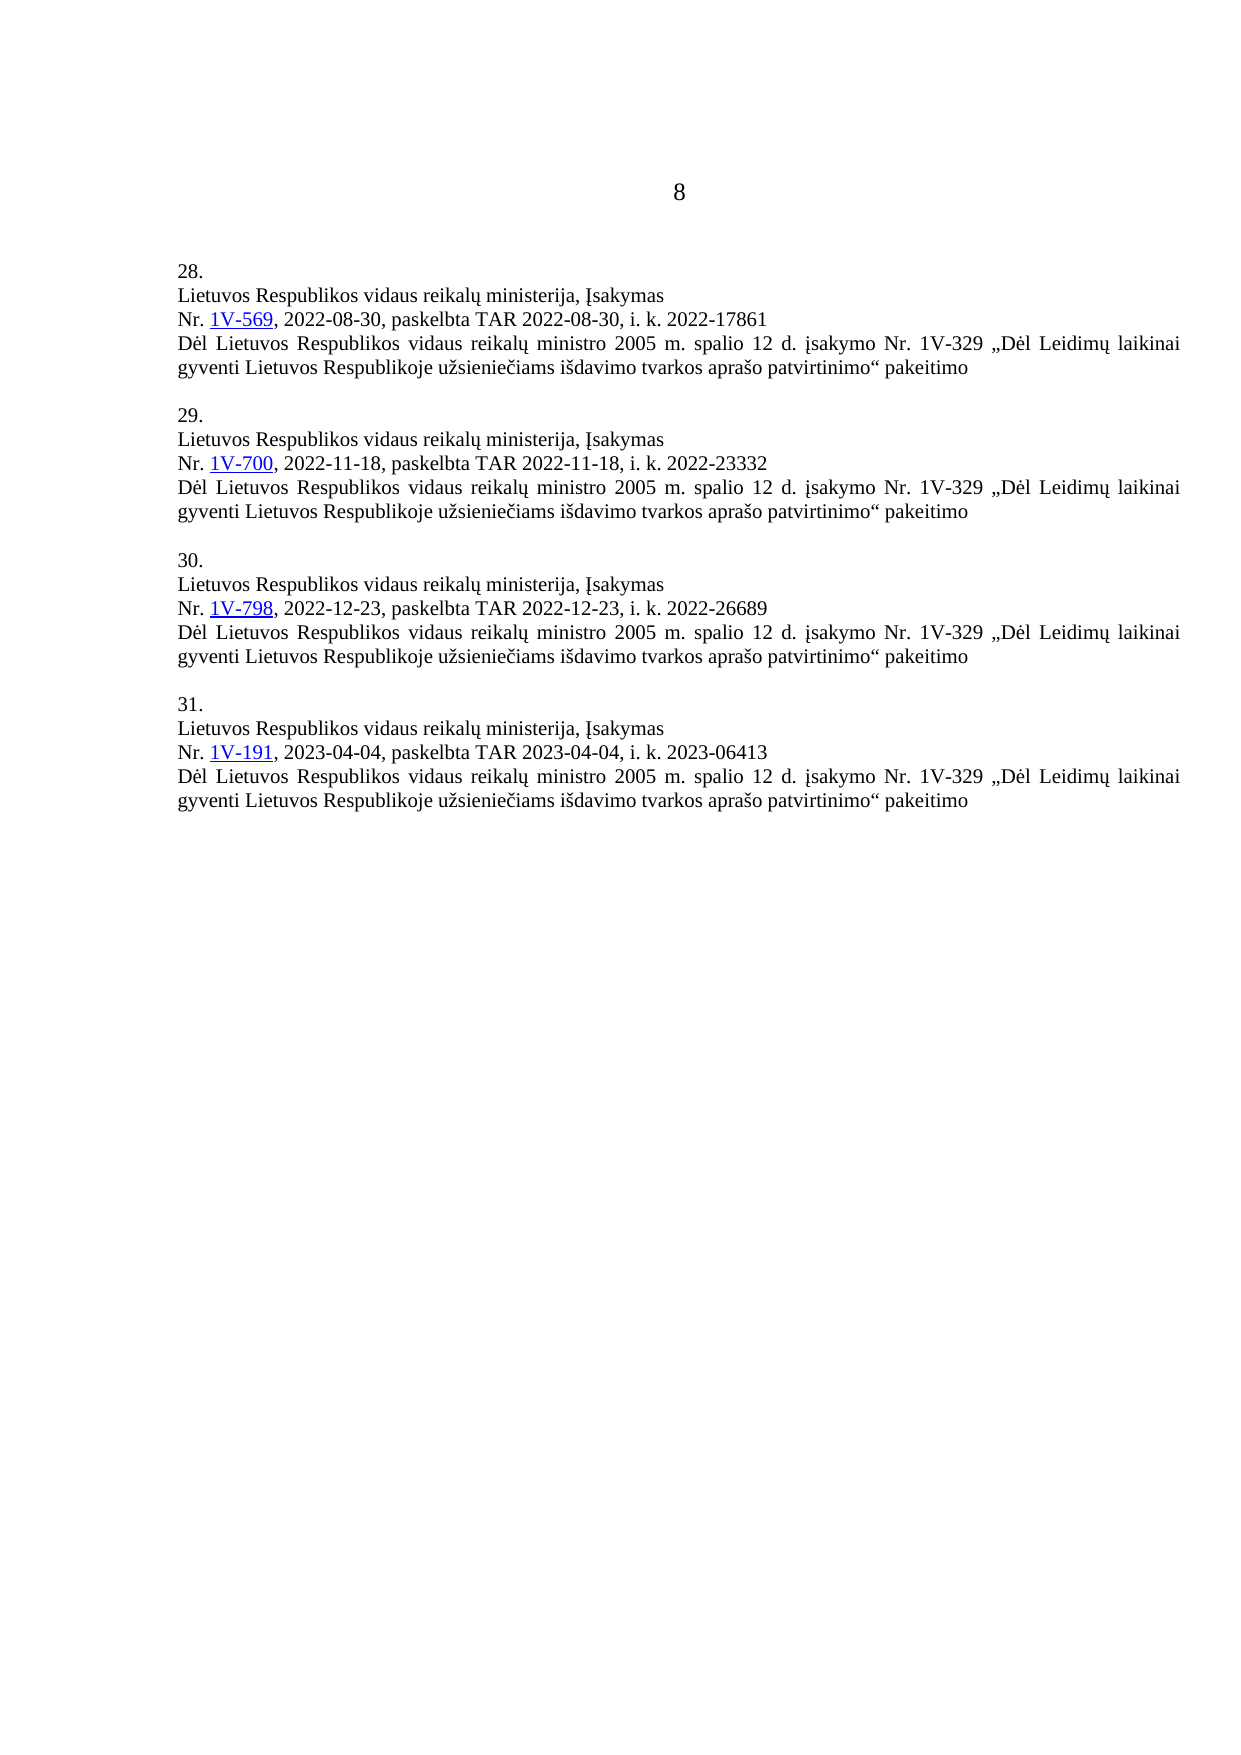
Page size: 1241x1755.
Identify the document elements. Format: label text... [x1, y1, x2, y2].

text Lietuvos Respublikos vidaus reikalų ministerija, Įsakymas [177, 427, 1181, 451]
text Nr. 1V-700, 2022-11-18, paskelbta TAR 2022-11-18, i. k. 2022-23332 [177, 451, 1181, 475]
text 29. [177, 403, 1181, 427]
text Dėl Lietuvos Respublikos vidaus reikalų ministro 2005 m. spalio 12 d. įsakymo Nr. 1V-329 „Dėl Leidimų laikinai gyventi Lietuvos Respublikoje užsieniečiams išdavimo tvarkos aprašo patvirtinimo“ pakeitimo [177, 620, 1181, 668]
text Lietuvos Respublikos vidaus reikalų ministerija, Įsakymas [177, 283, 1181, 307]
text Dėl Lietuvos Respublikos vidaus reikalų ministro 2005 m. spalio 12 d. įsakymo Nr. 1V-329 „Dėl Leidimų laikinai gyventi Lietuvos Respublikoje užsieniečiams išdavimo tvarkos aprašo patvirtinimo“ pakeitimo [177, 764, 1181, 812]
text Dėl Lietuvos Respublikos vidaus reikalų ministro 2005 m. spalio 12 d. įsakymo Nr. 1V-329 „Dėl Leidimų laikinai gyventi Lietuvos Respublikoje užsieniečiams išdavimo tvarkos aprašo patvirtinimo“ pakeitimo [177, 331, 1181, 379]
text Nr. 1V-798, 2022-12-23, paskelbta TAR 2022-12-23, i. k. 2022-26689 [177, 596, 1181, 620]
text Lietuvos Respublikos vidaus reikalų ministerija, Įsakymas [177, 572, 1181, 596]
text Dėl Lietuvos Respublikos vidaus reikalų ministro 2005 m. spalio 12 d. įsakymo Nr. 1V-329 „Dėl Leidimų laikinai gyventi Lietuvos Respublikoje užsieniečiams išdavimo tvarkos aprašo patvirtinimo“ pakeitimo [177, 475, 1181, 523]
text 31. [177, 692, 1181, 716]
text Nr. 1V-191, 2023-04-04, paskelbta TAR 2023-04-04, i. k. 2023-06413 [177, 740, 1181, 764]
text 28. [177, 259, 1181, 283]
text Lietuvos Respublikos vidaus reikalų ministerija, Įsakymas [177, 716, 1181, 740]
text 30. [177, 547, 1181, 572]
text Nr. 1V-569, 2022-08-30, paskelbta TAR 2022-08-30, i. k. 2022-17861 [177, 307, 1181, 331]
